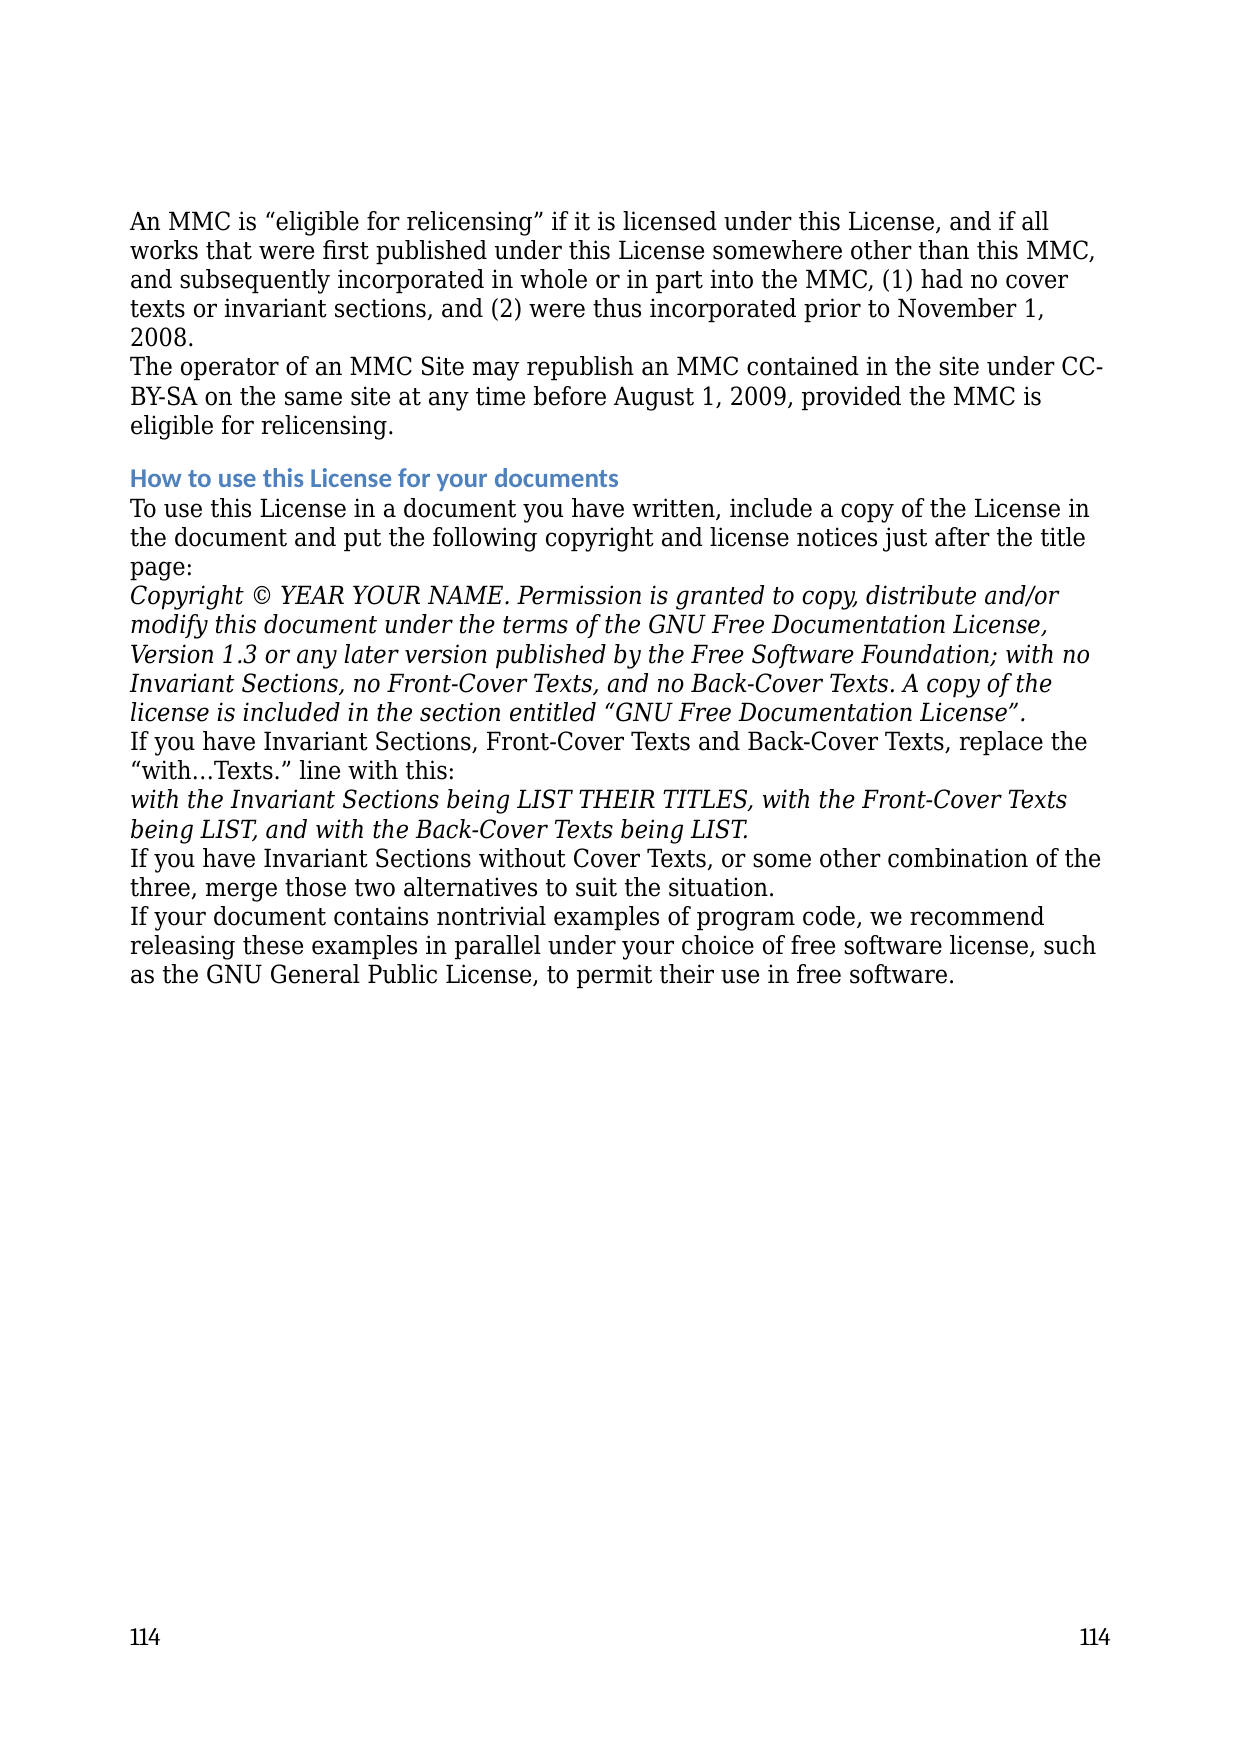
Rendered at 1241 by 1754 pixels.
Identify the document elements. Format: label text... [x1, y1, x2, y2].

text The operator of an MMC Site may republish an MMC contained in the site under CC-BY-SA on the same site at any time before August 1, 2009, provided the MMC is eligible for relicensing. [130, 353, 1110, 440]
text Copyright © YEAR YOUR NAME. Permission is granted to copy, distribute and/or modify this document under the terms of the GNU Free Documentation License, Version 1.3 or any later version published by the Free Software Foundation; with no Invariant Sections, no Front-Cover Texts, and no Back-Cover Texts. A copy of the license is included in the section entitled “GNU Free Documentation License”. [130, 581, 1110, 727]
subtitle How to use this License for your documents [130, 461, 1110, 494]
text If your document contains nontrivial examples of program code, we recommend releasing these examples in parallel under your choice of free software license, such as the GNU General Public License, to permit their use in free software. [130, 902, 1110, 990]
text An MMC is “eligible for relicensing” if it is licensed under this License, and if all works that were first published under this License somewhere other than this MMC, and subsequently incorporated in whole or in part into the MMC, (1) had no cover texts or invariant sections, and (2) were thus incorporated prior to November 1, 2008. [130, 207, 1110, 353]
text If you have Invariant Sections without Cover Texts, or some other combination of the three, merge those two alternatives to suit the situation. [130, 844, 1110, 902]
text If you have Invariant Sections, Front-Cover Texts and Back-Cover Texts, replace the “with…Texts.” line with this: [130, 727, 1110, 786]
text To use this License in a document you have written, include a copy of the License in the document and put the following copyright and license notices just after the title page: [130, 494, 1110, 581]
text with the Invariant Sections being LIST THEIR TITLES, with the Front-Cover Texts being LIST, and with the Back-Cover Texts being LIST. [130, 786, 1110, 844]
